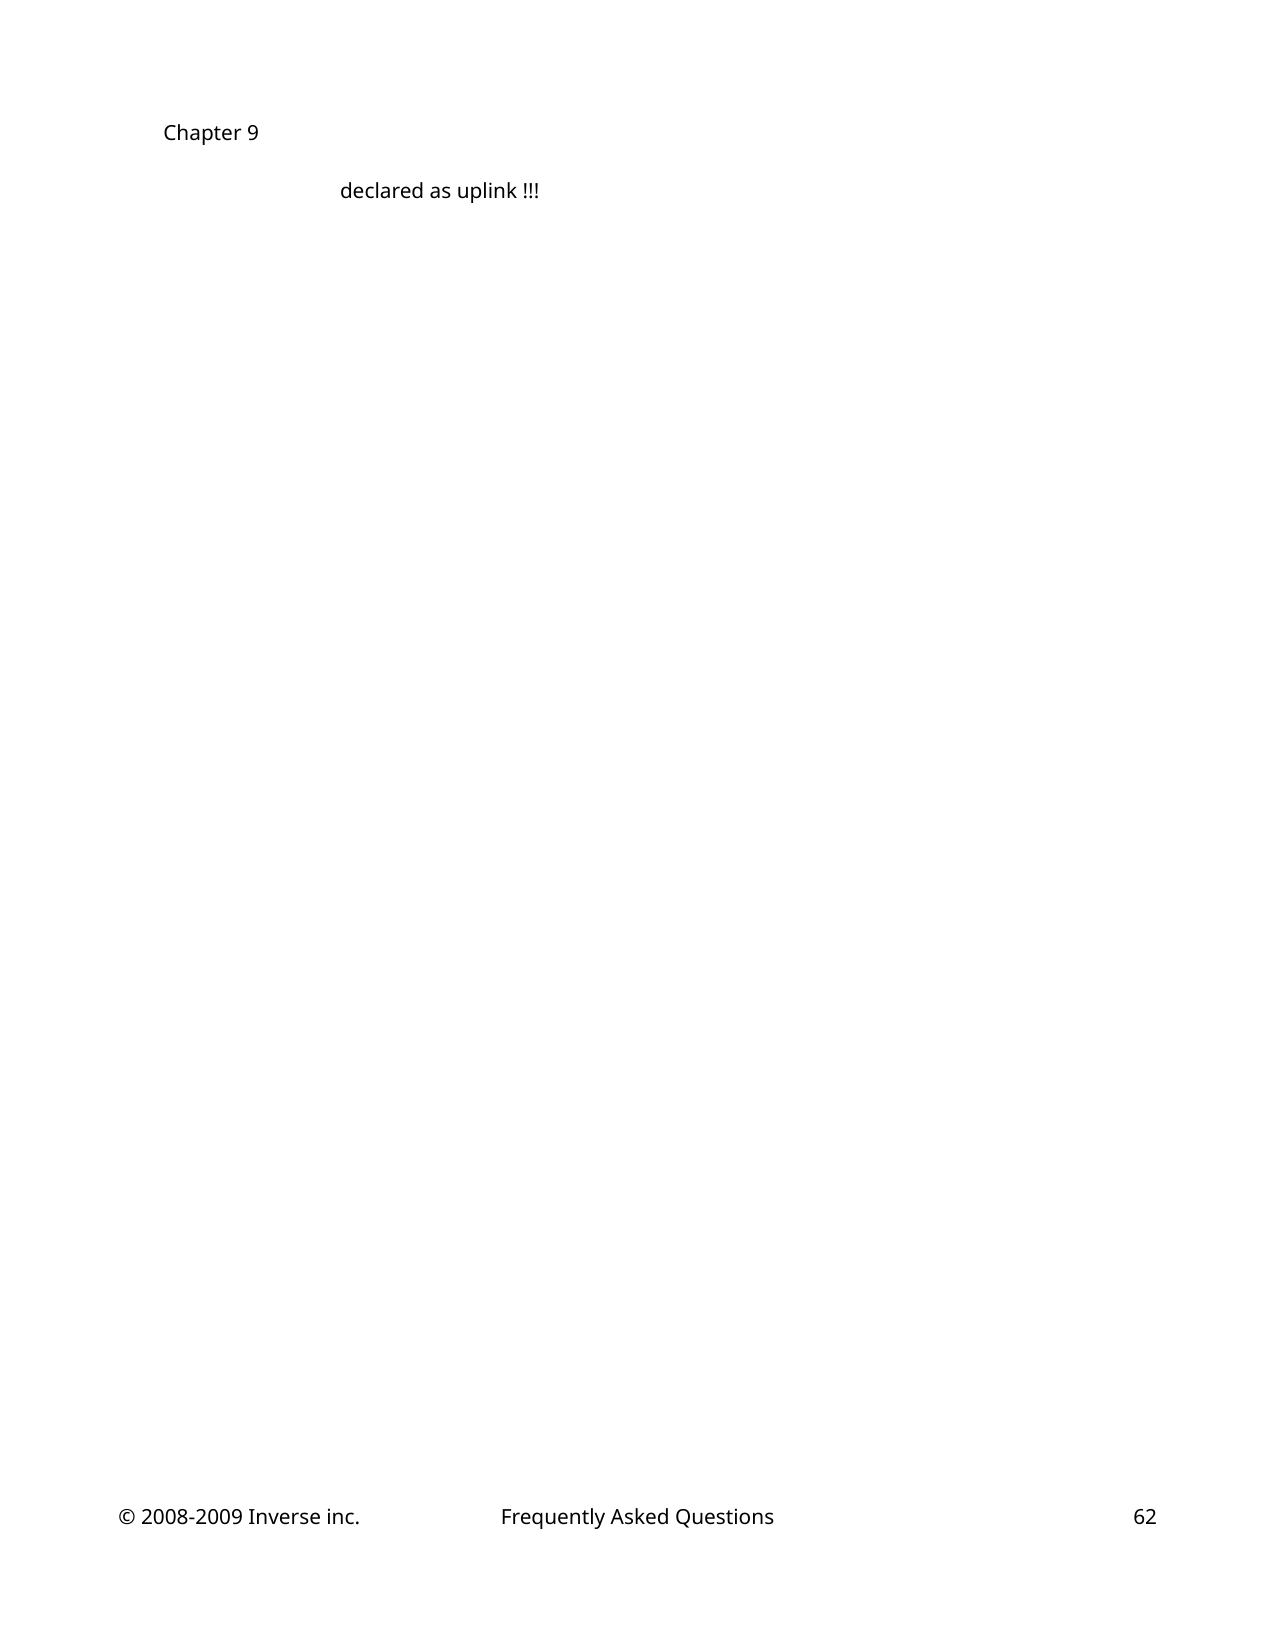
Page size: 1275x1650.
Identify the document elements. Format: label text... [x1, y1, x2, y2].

list declared as uplink !!! [302, 176, 1157, 204]
